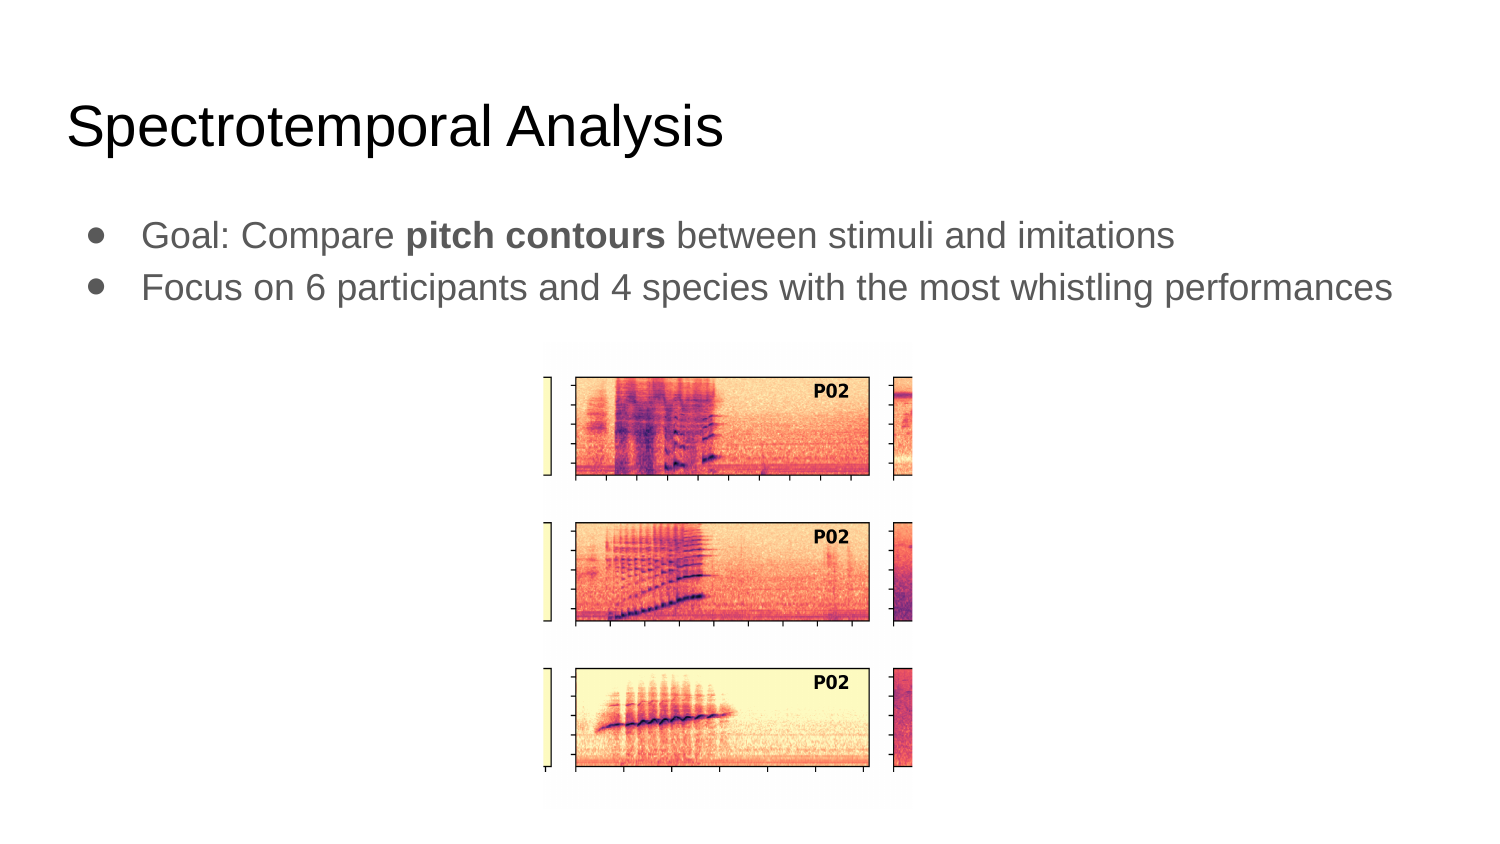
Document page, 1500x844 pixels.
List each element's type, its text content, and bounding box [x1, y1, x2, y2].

picture [543, 342, 913, 809]
title Spectrotemporal Analysis [51, 72, 1449, 167]
list Goal: Compare pitch contours between stimuli and imitations Focus on 6 participants and 4 species with the most whistling performances [51, 188, 1449, 750]
